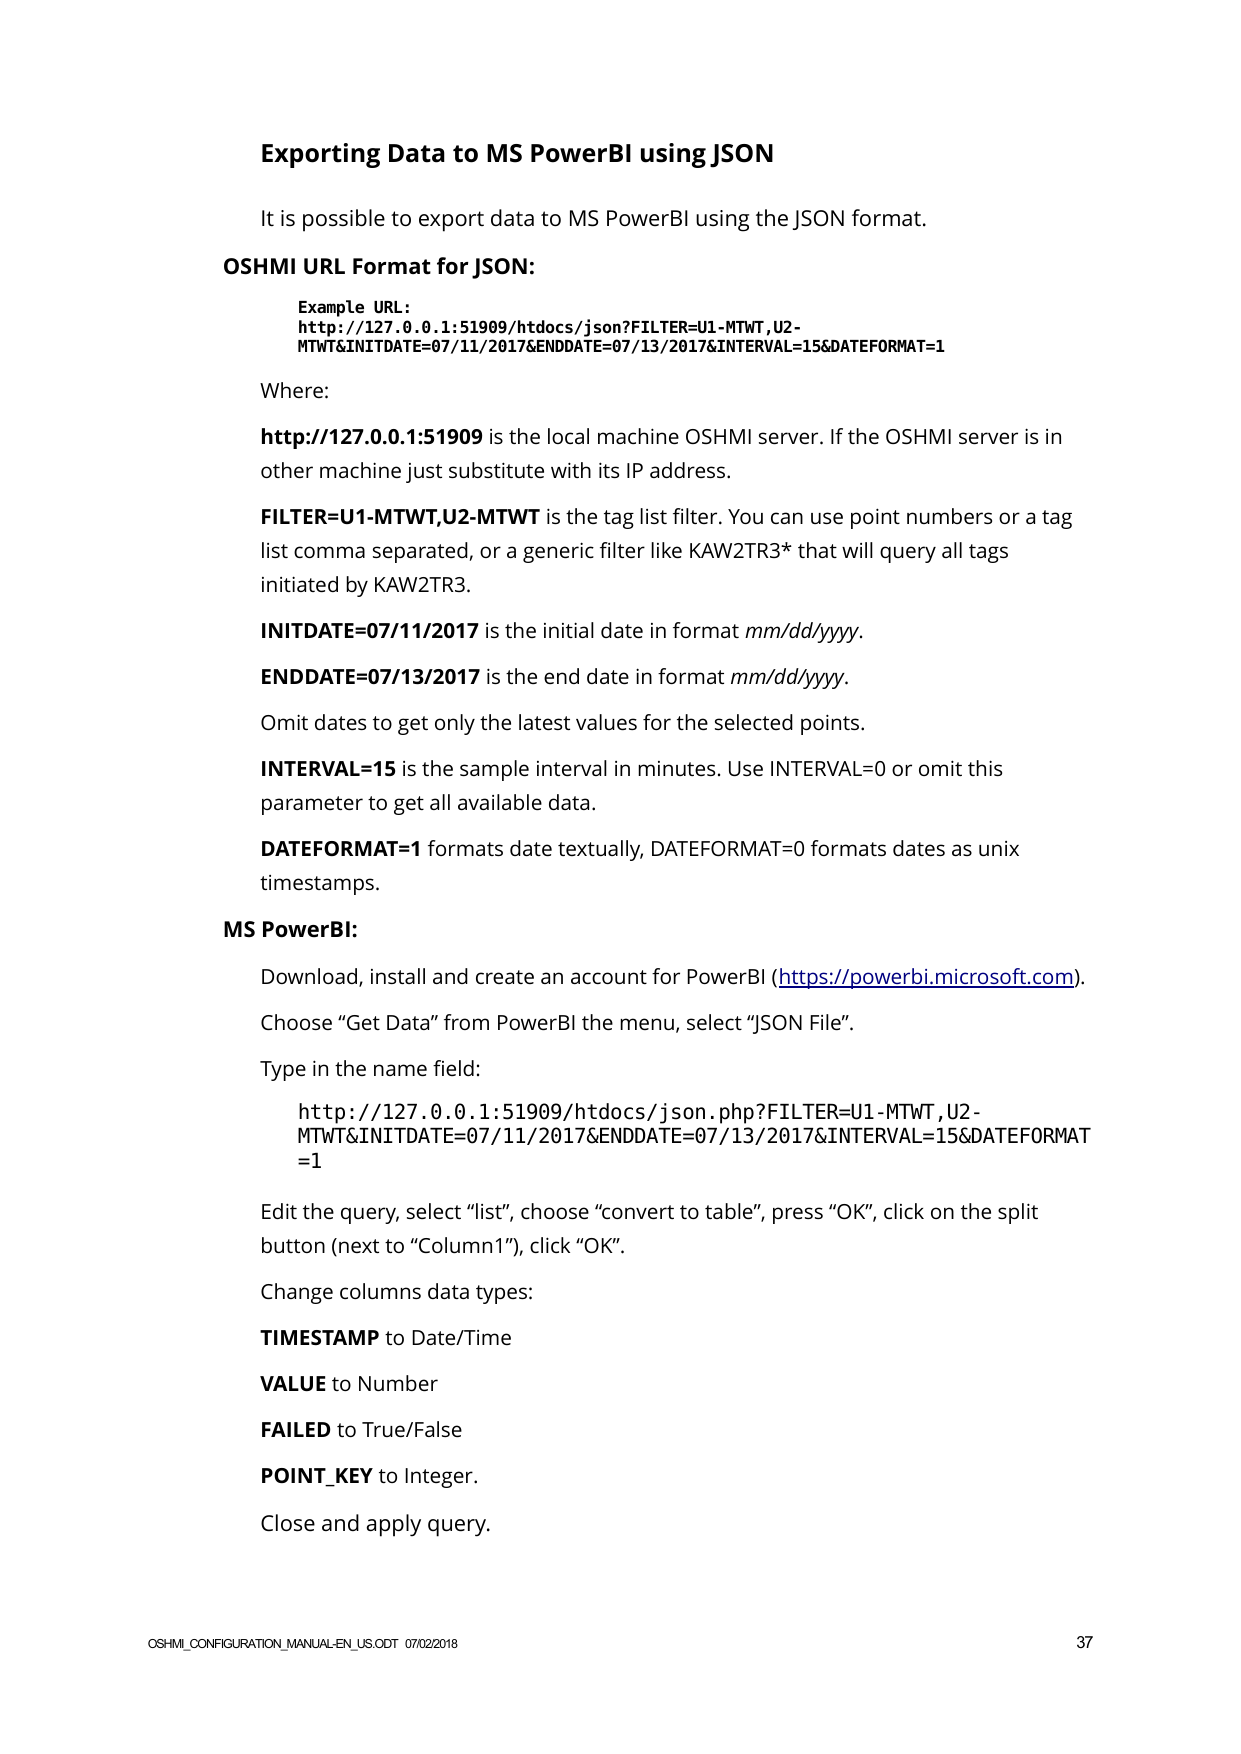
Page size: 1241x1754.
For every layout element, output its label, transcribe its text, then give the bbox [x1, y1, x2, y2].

text VALUE to Number [260, 1369, 1093, 1398]
text Choose “Get Data” from PowerBI the menu, select “JSON File”. [260, 1008, 1093, 1037]
text TIMESTAMP to Date/Time [260, 1323, 1093, 1352]
text Where: [260, 376, 1093, 404]
text DATEFORMAT=1 formats date textually, DATEFORMAT=0 formats dates as unix timestamps. [260, 834, 1093, 897]
text http://127.0.0.1:51909/htdocs/json.php?FILTER=U1-MTWT,U2-MTWT&INITDATE=07/11/2017&ENDDATE=07/13/2017&INTERVAL=15&DATEFORMAT=1 [298, 1100, 1093, 1173]
text Omit dates to get only the latest values for the selected points. [260, 708, 1093, 737]
text Close and apply query. [260, 1508, 1093, 1537]
text INTERVAL=15 is the sample interval in minutes. Use INTERVAL=0 or omit this parameter to get all available data. [260, 754, 1093, 817]
text It is possible to export data to MS PowerBI using the JSON format. [260, 203, 1093, 233]
text Change columns data types: [260, 1277, 1093, 1306]
text INITDATE=07/11/2017 is the initial date in format mm/dd/yyyy. [260, 616, 1093, 644]
text Download, install and create an account for PowerBI (https://powerbi.microsoft.com). [260, 962, 1093, 991]
text http://127.0.0.1:51909 is the local machine OSHMI server. If the OSHMI server is in other machine just substitute with its IP address. [260, 422, 1093, 484]
subtitle Exporting Data to MS PowerBI using JSON [260, 136, 1093, 170]
text Type in the name field: [260, 1054, 1093, 1083]
text MS PowerBI: [223, 914, 1093, 944]
text http://127.0.0.1:51909/htdocs/json?FILTER=U1-MTWT,U2-MTWT&INITDATE=07/11/2017&ENDDATE=07/13/2017&INTERVAL=15&DATEFORMAT=1 [298, 318, 1093, 356]
text POINT_KEY to Integer. [260, 1462, 1093, 1490]
text FAILED to True/False [260, 1416, 1093, 1444]
text OSHMI URL Format for JSON: [223, 251, 1093, 280]
text Example URL: [298, 298, 1093, 318]
text Edit the query, select “list”, choose “convert to table”, press “OK”, click on the split button (next to “Column1”), click “OK”. [260, 1197, 1093, 1260]
text ENDDATE=07/13/2017 is the end date in format mm/dd/yyyy. [260, 662, 1093, 691]
text FILTER=U1-MTWT,U2-MTWT is the tag list filter. You can use point numbers or a tag list comma separated, or a generic filter like KAW2TR3* that will query all tags initiated by KAW2TR3. [260, 502, 1093, 598]
